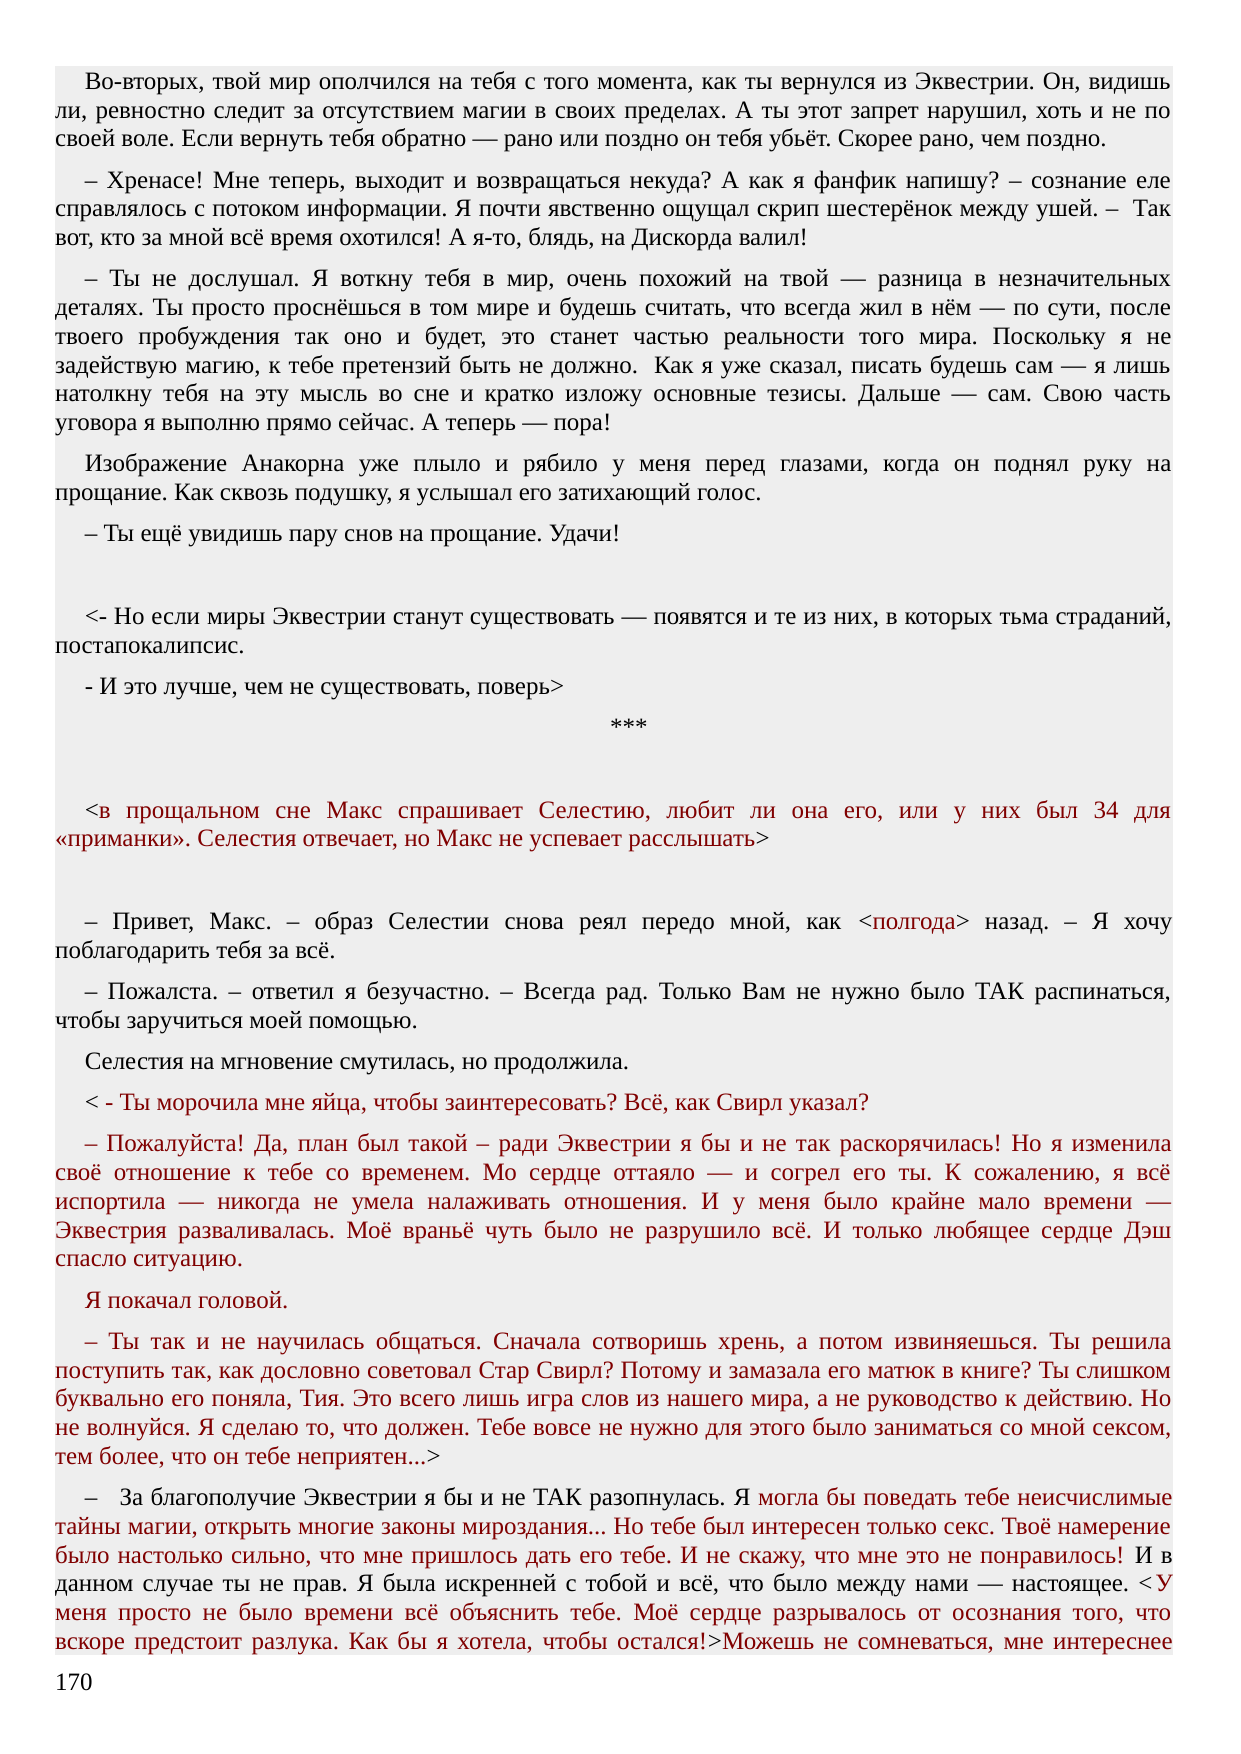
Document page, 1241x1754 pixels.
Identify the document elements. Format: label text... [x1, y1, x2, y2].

text *** [55, 712, 1173, 741]
text Селестия на мгновение смутилась, но продолжила. [55, 1046, 1173, 1075]
text <- Но если миры Эквестрии станут существовать — появятся и те из них, в которых тьма страданий, постапокалипсис. [55, 601, 1173, 658]
text – Ты ещё увидишь пару снов на прощание. Удачи! [55, 518, 1173, 547]
text – Пожалста. – ответил я безучастно. – Всегда рад. Только Вам не нужно было ТАК распинаться, чтобы заручиться моей помощью. [55, 976, 1173, 1033]
text - И это лучше, чем не существовать, поверь> [55, 671, 1173, 700]
text Я покачал головой. [55, 1285, 1173, 1313]
text – Ты не дослушал. Я воткну тебя в мир, очень похожий на твой — разница в незначительных деталях. Ты просто проснёшься в том мире и будешь считать, что всегда жил в нём — по сути, после твоего пробуждения так оно и будет, это станет частью реальности того мира. Поскольку я не задействую магию, к тебе претензий быть не должно. Как я уже сказал, писать будешь сам — я лишь натолкну тебя на эту мысль во сне и кратко изложу основные тезисы. Дальше — сам. Свою часть уговора я выполню прямо сейчас. А теперь — пора! [55, 263, 1173, 436]
text Во-вторых, твой мир ополчился на тебя с того момента, как ты вернулся из Эквестрии. Он, видишь ли, ревностно следит за отсутствием магии в своих пределах. А ты этот запрет нарушил, хоть и не по своей воле. Если вернуть тебя обратно — рано или поздно он тебя убьёт. Скорее рано, чем поздно. [55, 66, 1173, 152]
text – Пожалуйста! Да, план был такой – ради Эквестрии я бы и не так раскорячилась! Но я изменила своё отношение к тебе со временем. Мо сердце оттаяло — и согрел его ты. К сожалению, я всё испортила — никогда не умела налаживать отношения. И у меня было крайне мало времени — Эквестрия разваливалась. Моё враньё чуть было не разрушило всё. И только любящее сердце Дэш спасло ситуацию. [55, 1128, 1173, 1272]
text Изображение Анакорна уже плыло и рябило у меня перед глазами, когда он поднял руку на прощание. Как сквозь подушку, я услышал его затихающий голос. [55, 448, 1173, 506]
text – Привет, Макс. – образ Селестии снова реял передо мной, как <полгода> назад. – Я хочу поблагодарить тебя за всё. [55, 906, 1173, 963]
text – Хренасе! Мне теперь, выходит и возвращаться некуда? А как я фанфик напишу? – сознание еле справлялось с потоком информации. Я почти явственно ощущал скрип шестерёнок между ушей. – Так вот, кто за мной всё время охотился! А я-то, блядь, на Дискорда валил! [55, 165, 1173, 251]
text – За благополучие Эквестрии я бы и не ТАК разопнулась. Я могла бы поведать тебе неисчислимые тайны магии, открыть многие законы мироздания... Но тебе был интересен только секс. Твоё намерение было настолько сильно, что мне пришлось дать его тебе. И не скажу, что мне это не понравилось! И в данном случае ты не прав. Я была искренней с тобой и всё, что было между нами — настоящее. <У меня просто не было времени всё объяснить тебе. Моё сердце разрывалось от осознания того, что вскоре предстоит разлука. Как бы я хотела, чтобы остался!>Можешь не сомневаться, мне интереснее [55, 1482, 1173, 1655]
text – Ты так и не научилась общаться. Сначала сотворишь хрень, а потом извиняешься. Ты решила поступить так, как дословно советовал Стар Свирл? Потому и замазала его матюк в книге? Ты слишком буквально его поняла, Тия. Это всего лишь игра слов из нашего мира, а не руководство к действию. Но не волнуйся. Я сделаю то, что должен. Тебе вовсе не нужно для этого было заниматься со мной сексом, тем более, что он тебе неприятен...> [55, 1326, 1173, 1470]
text < - Ты морочила мне яйца, чтобы заинтересовать? Всё, как Свирл указал? [55, 1087, 1173, 1116]
text <в прощальном сне Макс спрашивает Селестию, любит ли она его, или у них был 34 для «приманки». Селестия отвечает, но Макс не успевает расслышать> [55, 795, 1173, 852]
